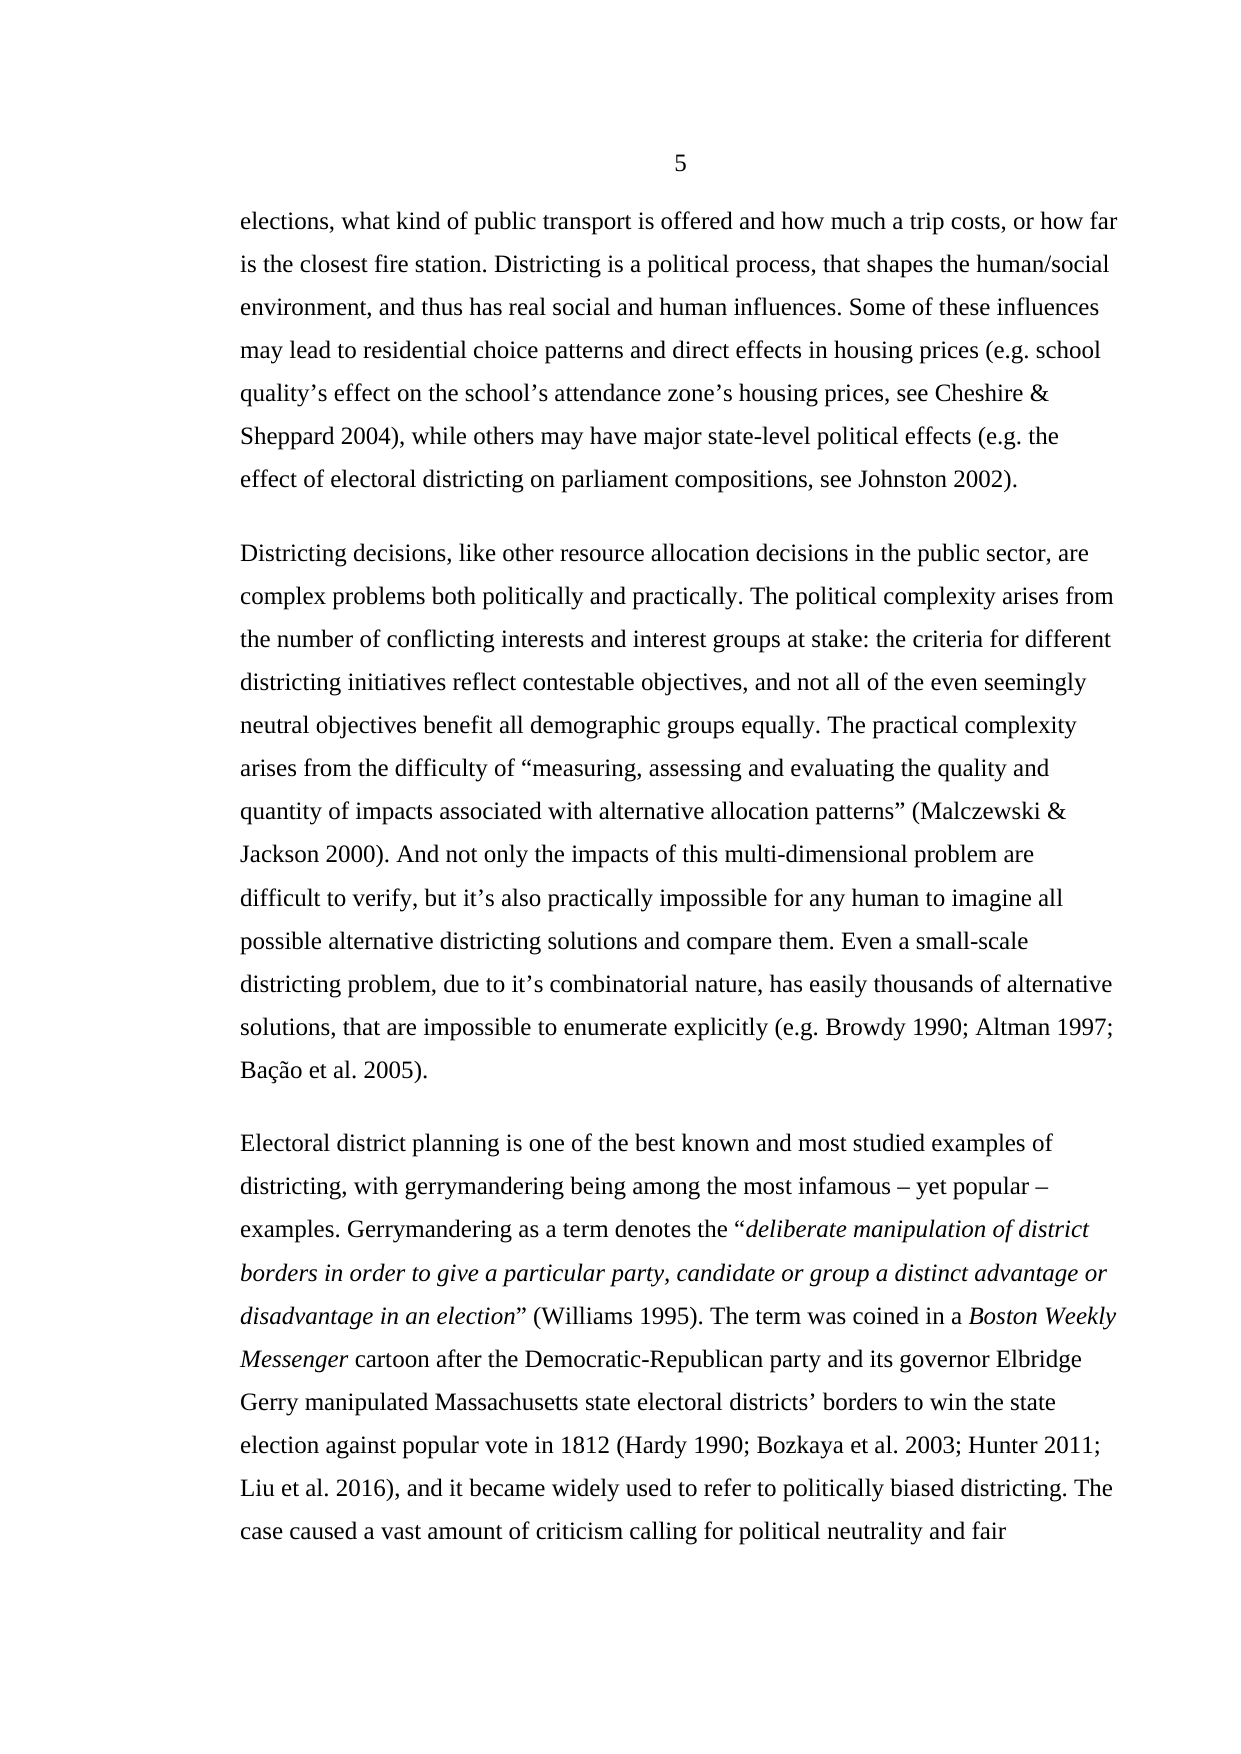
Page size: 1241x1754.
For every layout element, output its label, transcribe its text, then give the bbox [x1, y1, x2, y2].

text elections, what kind of public transport is offered and how much a trip costs, or how far is the closest fire station. Districting is a political process, that shapes the human/social environment, and thus has real social and human influences. Some of these influences may lead to residential choice patterns and direct effects in housing prices (e.g. school quality’s effect on the school’s attendance zone’s housing prices, see Cheshire & Sheppard 2004), while others may have major state-level political effects (e.g. the effect of electoral districting on parliament compositions, see Johnston 2002). [240, 206, 1121, 493]
text Electoral district planning is one of the best known and most studied examples of districting, with gerrymandering being among the most infamous – yet popular – examples. Gerrymandering as a term denotes the “deliberate manipulation of district borders in order to give a particular party, candidate or group a distinct advantage or disadvantage in an election” (Williams 1995). The term was coined in a Boston Weekly Messenger cartoon after the Democratic-Republican party and its governor Elbridge Gerry manipulated Massachusetts state electoral districts’ borders to win the state election against popular vote in 1812 (Hardy 1990; Bozkaya et al. 2003; Hunter 2011; Liu et al. 2016), and it became widely used to refer to politically biased districting. The case caused a vast amount of criticism calling for political neutrality and fair [240, 1128, 1121, 1545]
text Districting decisions, like other resource allocation decisions in the public sector, are complex problems both politically and practically. The political complexity arises from the number of conflicting interests and interest groups at stake: the criteria for different districting initiatives reflect contestable objectives, and not all of the even seemingly neutral objectives benefit all demographic groups equally. The practical complexity arises from the difficulty of “measuring, assessing and evaluating the quality and quantity of impacts associated with alternative allocation patterns” (Malczewski & Jackson 2000). And not only the impacts of this multi-dimensional problem are difficult to verify, but it’s also practically impossible for any human to imagine all possible alternative districting solutions and compare them. Even a small-scale districting problem, due to it’s combinatorial nature, has easily thousands of alternative solutions, that are impossible to enumerate explicitly (e.g. Browdy 1990; Altman 1997; Bação et al. 2005). [240, 538, 1121, 1084]
